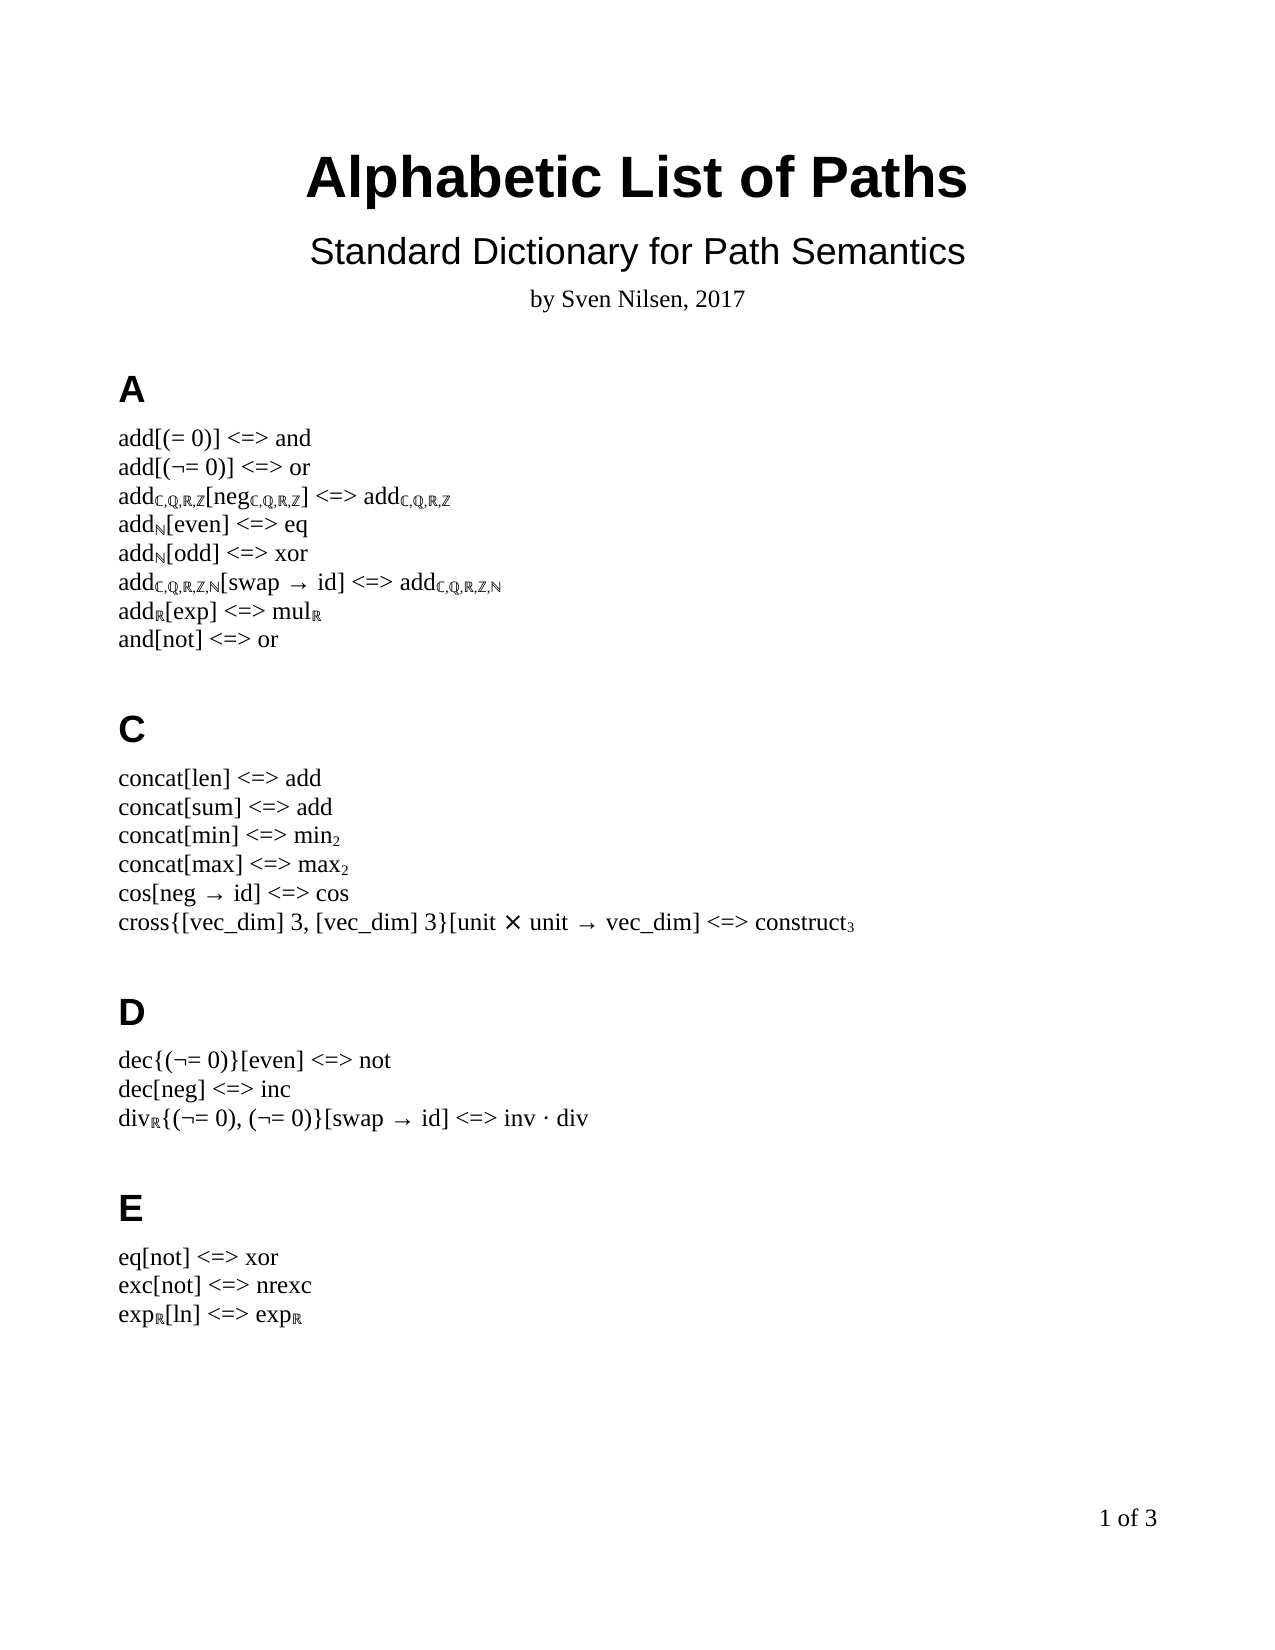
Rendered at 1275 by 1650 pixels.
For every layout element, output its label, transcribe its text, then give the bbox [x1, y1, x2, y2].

subtitle A [118, 367, 1157, 411]
text addℂ,ℚ,ℝ,ℤ[negℂ,ℚ,ℝ,ℤ] <=> addℂ,ℚ,ℝ,ℤ [118, 481, 1157, 509]
text add[(= 0)] <=> and [118, 423, 1157, 452]
text dec{(¬= 0)}[even] <=> not [118, 1046, 1157, 1074]
text addℕ[odd] <=> xor [118, 538, 1157, 567]
subtitle C [118, 707, 1157, 751]
text cross{[vec_dim] 3, [vec_dim] 3}[unit ⨯ unit → vec_dim] <=> construct3 [118, 907, 1157, 936]
text dec[neg] <=> inc [118, 1074, 1157, 1103]
subtitle Standard Dictionary for Path Semantics [118, 229, 1157, 272]
text eq[not] <=> xor [118, 1242, 1157, 1270]
text addℕ[even] <=> eq [118, 509, 1157, 538]
text addℝ[exp] <=> mulℝ [118, 596, 1157, 624]
subtitle E [118, 1186, 1157, 1229]
text expℝ[ln] <=> expℝ [118, 1299, 1157, 1328]
title Alphabetic List of Paths [118, 143, 1157, 210]
text cos[neg → id] <=> cos [118, 878, 1157, 907]
text divℝ{(¬= 0), (¬= 0)}[swap → id] <=> inv · div [118, 1103, 1157, 1132]
text exc[not] <=> nrexc [118, 1270, 1157, 1299]
subtitle D [118, 989, 1157, 1033]
text concat[min] <=> min2 [118, 821, 1157, 849]
text concat[len] <=> add [118, 763, 1157, 792]
text and[not] <=> or [118, 624, 1157, 653]
text addℂ,ℚ,ℝ,ℤ,ℕ[swap → id] <=> addℂ,ℚ,ℝ,ℤ,ℕ [118, 567, 1157, 596]
text concat[sum] <=> add [118, 792, 1157, 821]
text concat[max] <=> max2 [118, 849, 1157, 878]
text by Sven Nilsen, 2017 [118, 284, 1157, 313]
text add[(¬= 0)] <=> or [118, 452, 1157, 481]
